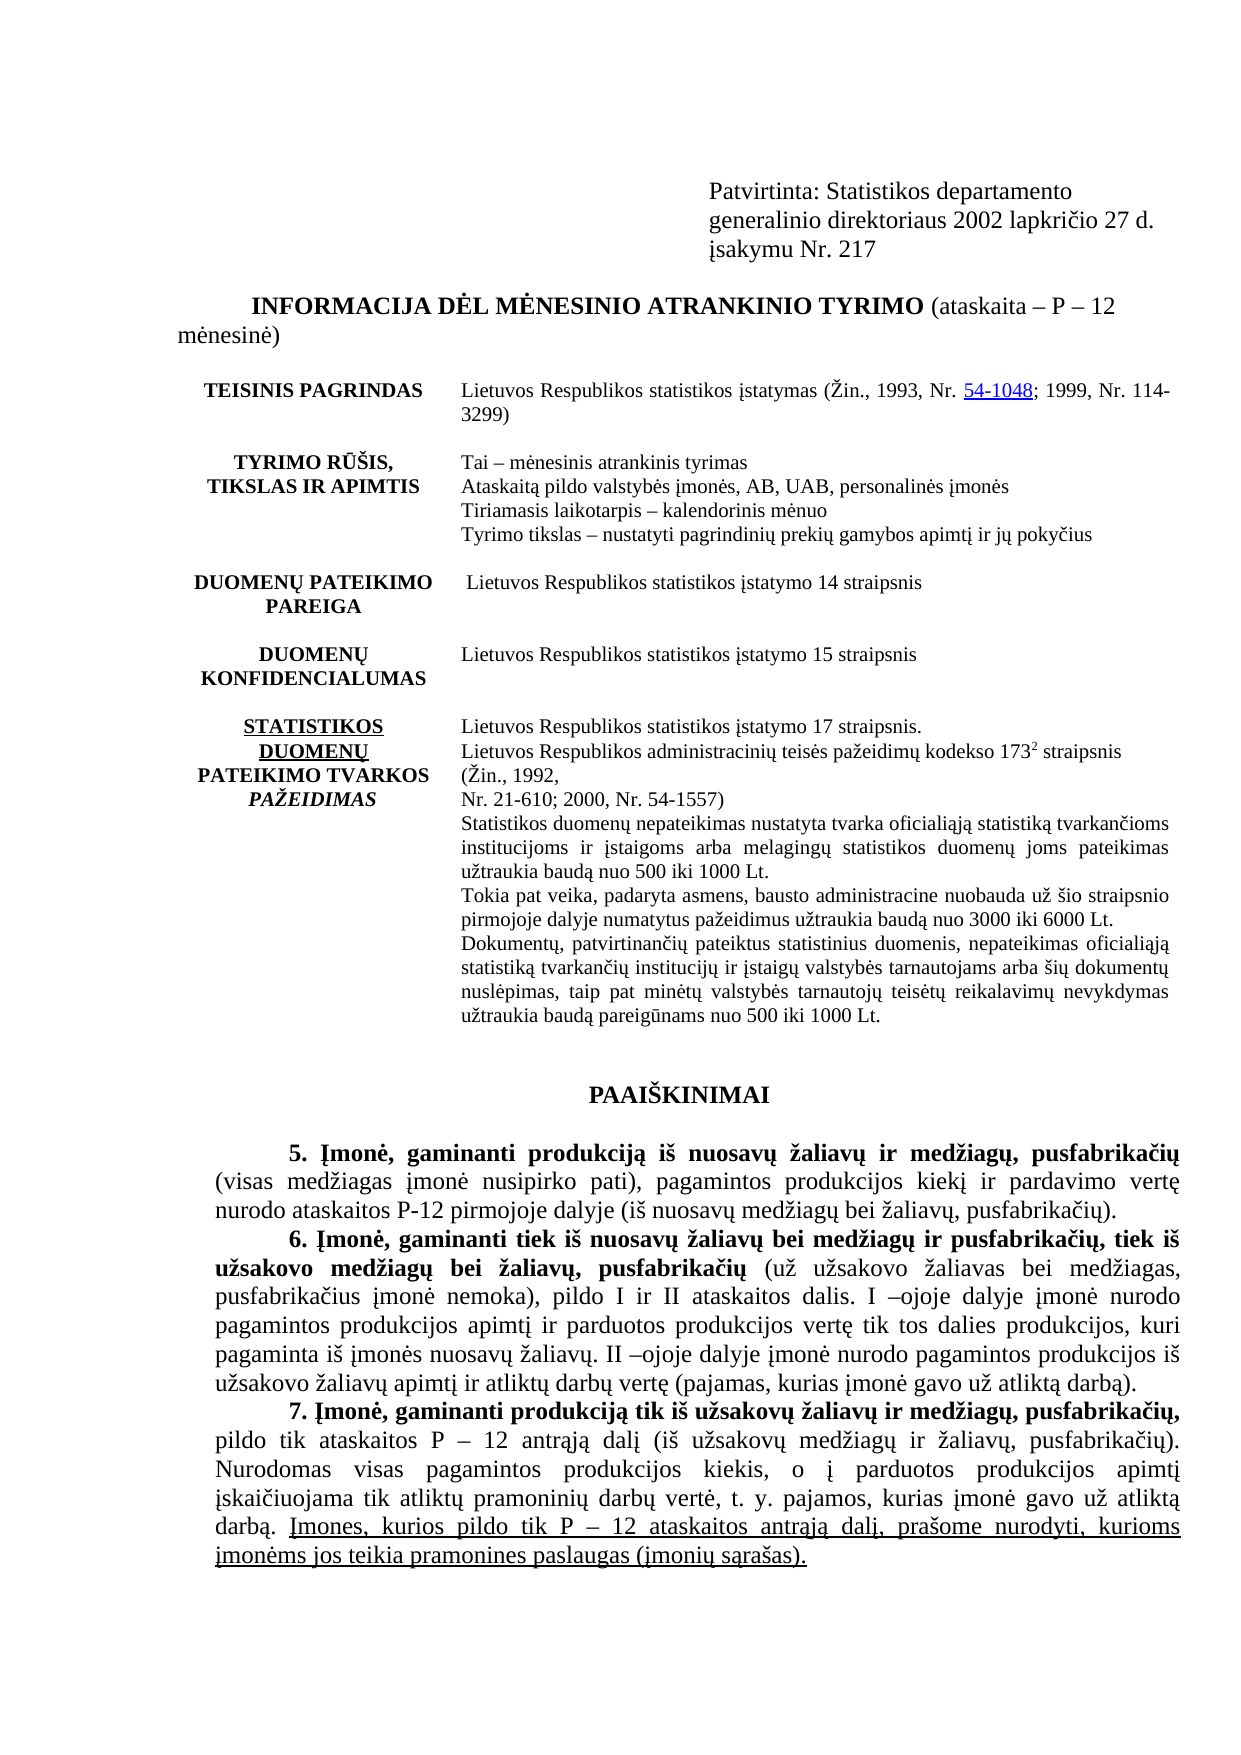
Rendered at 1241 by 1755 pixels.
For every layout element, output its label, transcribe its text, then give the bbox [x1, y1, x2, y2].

table_cell TYRIMO RŪŠIS, TIKSLAS IR APIMTIS [177, 450, 449, 570]
table_cell Tai – mėnesinis atrankinis tyrimas Ataskaitą pildo valstybės įmonės, AB, UAB, personalinės įmonės Tiriamasis laikotarpis – kalendorinis mėnuo Tyrimo tikslas – nustatyti pagrindinių prekių gamybos apimtį ir jų pokyčius [450, 450, 1181, 570]
table_cell DUOMENŲ KONFIDENCIALUMAS [177, 642, 449, 690]
text įsakymu Nr. 217 [177, 234, 1181, 263]
text 6. Įmonė, gaminanti tiek iš nuosavų žaliavų bei medžiagų ir pusfabrikačių, tiek iš užsakovo medžiagų bei žaliavų, pusfabrikačių (už užsakovo žaliavas bei medžiagas, pusfabrikačius įmonė nemoka), pildo I ir II ataskaitos dalis. I –ojoje dalyje įmonė nurodo pagamintos produkcijos apimtį ir parduotos produkcijos vertę tik tos dalies produkcijos, kuri pagaminta iš įmonės nuosavų žaliavų. II –ojoje dalyje įmonė nurodo pagamintos produkcijos iš užsakovo žaliavų apimtį ir atliktų darbų vertę (pajamas, kurias įmonė gavo už atliktą darbą). [215, 1224, 1181, 1396]
table_cell Lietuvos Respublikos statistikos įstatymo 15 straipsnis [450, 642, 1181, 690]
text Patvirtinta: Statistikos departamento generalinio direktoriaus 2002 lapkričio 27 d. [709, 176, 1181, 234]
table_cell Lietuvos Respublikos statistikos įstatymo 14 straipsnis [450, 570, 1181, 642]
table_cell STATISTIKOS DUOMENŲ PATEIKIMO TVARKOS PAŽEIDIMAS [177, 690, 449, 1051]
table_header TEISINIS PAGRINDAS [177, 378, 449, 450]
text INFORMACIJA DĖL MĖNESINIO ATRANKINIO TYRIMO (ataskaita – P – 12 mėnesinė) [177, 291, 1181, 349]
text 7. Įmonė, gaminanti produkciją tik iš užsakovų žaliavų ir medžiagų, pusfabrikačių, pildo tik ataskaitos P – 12 antrąją dalį (iš užsakovų medžiagų ir žaliavų, pusfabrikačių). Nurodomas visas pagamintos produkcijos kiekis, o į parduotos produkcijos apimtį įskaičiuojama tik atliktų pramoninių darbų vertė, t. y. pajamos, kurias įmonė gavo už atliktą darbą. Įmones, kurios pildo tik P – 12 ataskaitos antrąją dalį, prašome nurodyti, kurioms įmonėms jos teikia pramonines paslaugas (įmonių sąrašas). [215, 1396, 1181, 1569]
table_cell Lietuvos Respublikos statistikos įstatymo 17 straipsnis. Lietuvos Respublikos administracinių teisės pažeidimų kodekso 1732 straipsnis (Žin., 1992, Nr. 21-610; 2000, Nr. 54-1557) Statistikos duomenų nepateikimas nustatyta tvarka oficialiąją statistiką tvarkančioms institucijoms ir įstaigoms arba melagingų statistikos duomenų joms pateikimas užtraukia baudą nuo 500 iki 1000 Lt. Tokia pat veika, padaryta asmens, bausto administracine nuobauda už šio straipsnio pirmojoje dalyje numatytus pažeidimus užtraukia baudą nuo 3000 iki 6000 Lt. Dokumentų, patvirtinančių pateiktus statistinius duomenis, nepateikimas oficialiąją statistiką tvarkančių institucijų ir įstaigų valstybės tarnautojams arba šių dokumentų nuslėpimas, taip pat minėtų valstybės tarnautojų teisėtų reikalavimų nevykdymas užtraukia baudą pareigūnams nuo 500 iki 1000 Lt. [450, 690, 1181, 1051]
text PAAIŠKINIMAI [177, 1080, 1181, 1109]
table_header Lietuvos Respublikos statistikos įstatymas (Žin., 1993, Nr. 54-1048; 1999, Nr. 114-3299) [450, 378, 1181, 450]
table_cell DUOMENŲ PATEIKIMO PAREIGA [177, 570, 449, 642]
text 5. Įmonė, gaminanti produkciją iš nuosavų žaliavų ir medžiagų, pusfabrikačių (visas medžiagas įmonė nusipirko pati), pagamintos produkcijos kiekį ir pardavimo vertę nurodo ataskaitos P-12 pirmojoje dalyje (iš nuosavų medžiagų bei žaliavų, pusfabrikačių). [215, 1138, 1181, 1224]
